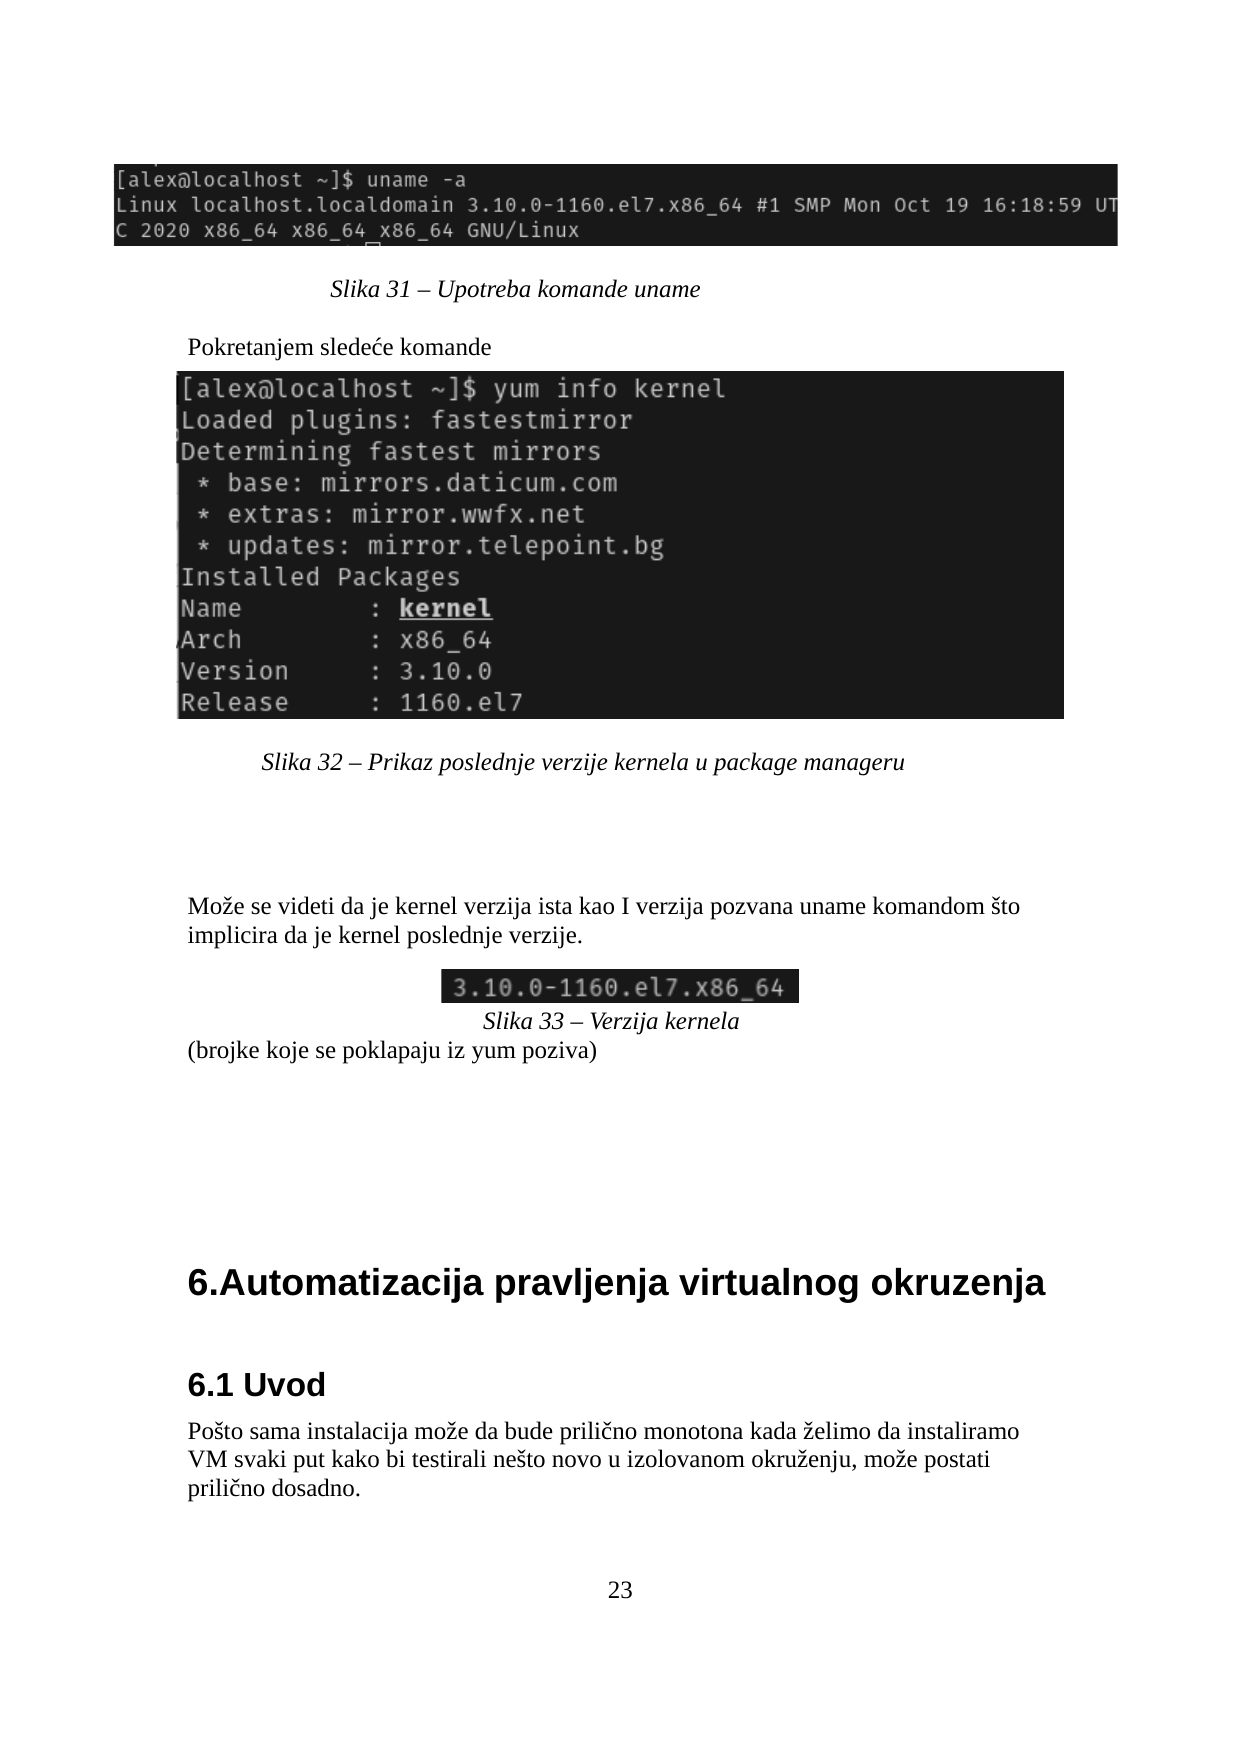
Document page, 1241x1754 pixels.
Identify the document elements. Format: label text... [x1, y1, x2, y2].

text Pošto sama instalacija može da bude prilično monotona kada želimo da instaliramo VM svaki put kako bi testirali nešto novo u izolovanom okruženju, može postati prilično dosadno. [187, 1416, 1053, 1502]
subtitle 6.Automatizacija pravljenja virtualnog okruzenja [187, 1260, 1053, 1303]
subtitle 6.1 Uvod [187, 1365, 1053, 1403]
picture [176, 371, 1064, 719]
picture [441, 969, 799, 1003]
text Pokretanjem sledeće komande [187, 332, 1053, 361]
text (brojke koje se poklapaju iz yum poziva) [187, 1035, 1053, 1063]
text Slika 32 – Prikaz poslednje verzije kernela u package manageru [187, 747, 1053, 776]
text Može se videti da je kernel verzija ista kao I verzija pozvana uname komandom što implicira da je kernel poslednje verzije. [187, 891, 1053, 948]
text Slika 33 – Verzija kernela [187, 1006, 1053, 1035]
text Slika 31 – Upotreba komande uname [187, 274, 1053, 303]
picture [113, 164, 1118, 246]
